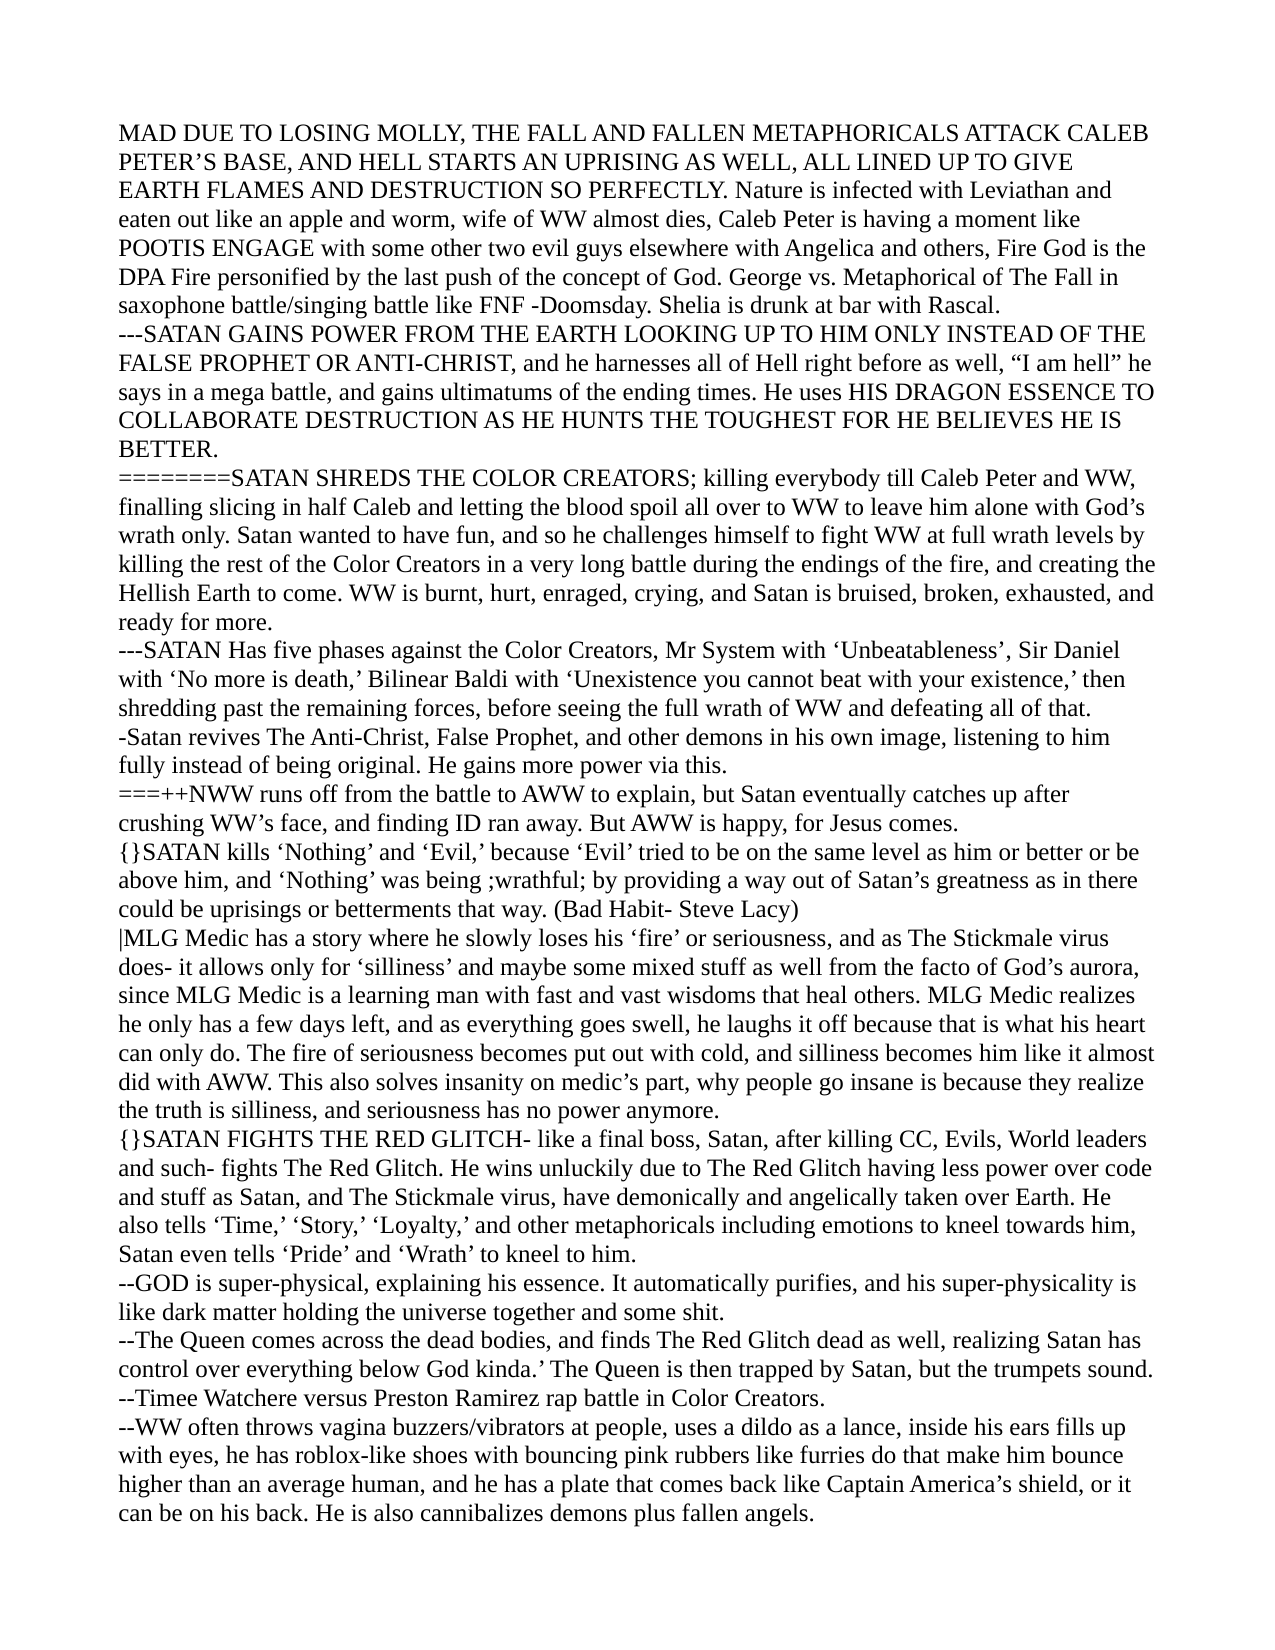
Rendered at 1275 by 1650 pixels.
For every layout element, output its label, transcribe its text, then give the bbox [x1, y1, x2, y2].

text {}SATAN FIGHTS THE RED GLITCH- like a final boss, Satan, after killing CC, Evils, World leaders and such- fights The Red Glitch. He wins unluckily due to The Red Glitch having less power over code and stuff as Satan, and The Stickmale virus, have demonically and angelically taken over Earth. He also tells ‘Time,’ ‘Story,’ ‘Loyalty,’ and other metaphoricals including emotions to kneel towards him, Satan even tells ‘Pride’ and ‘Wrath’ to kneel to him. [118, 1124, 1157, 1268]
text --WW often throws vagina buzzers/vibrators at people, uses a dildo as a lance, inside his ears fills up with eyes, he has roblox-like shoes with bouncing pink rubbers like furries do that make him bounce higher than an average human, and he has a plate that comes back like Captain America’s shield, or it can be on his back. He is also cannibalizes demons plus fallen angels. [118, 1412, 1157, 1527]
text -Satan revives The Anti-Christ, False Prophet, and other demons in his own image, listening to him fully instead of being original. He gains more power via this. [118, 722, 1157, 779]
text --Timee Watchere versus Preston Ramirez rap battle in Color Creators. [118, 1383, 1157, 1412]
text {}SATAN kills ‘Nothing’ and ‘Evil,’ because ‘Evil’ tried to be on the same level as him or better or be above him, and ‘Nothing’ was being ;wrathful; by providing a way out of Satan’s greatness as in there could be uprisings or betterments that way. (Bad Habit- Steve Lacy) [118, 837, 1157, 923]
text ---SATAN GAINS POWER FROM THE EARTH LOOKING UP TO HIM ONLY INSTEAD OF THE FALSE PROPHET OR ANTI-CHRIST, and he harnesses all of Hell right before as well, “I am hell” he says in a mega battle, and gains ultimatums of the ending times. He uses HIS DRAGON ESSENCE TO COLLABORATE DESTRUCTION AS HE HUNTS THE TOUGHEST FOR HE BELIEVES HE IS BETTER. [118, 319, 1157, 463]
text ---SATAN Has five phases against the Color Creators, Mr System with ‘Unbeatableness’, Sir Daniel with ‘No more is death,’ Bilinear Baldi with ‘Unexistence you cannot beat with your existence,’ then shredding past the remaining forces, before seeing the full wrath of WW and defeating all of that. [118, 636, 1157, 722]
text MAD DUE TO LOSING MOLLY, THE FALL AND FALLEN METAPHORICALS ATTACK CALEB PETER’S BASE, AND HELL STARTS AN UPRISING AS WELL, ALL LINED UP TO GIVE EARTH FLAMES AND DESTRUCTION SO PERFECTLY. Nature is infected with Leviathan and eaten out like an apple and worm, wife of WW almost dies, Caleb Peter is having a moment like POOTIS ENGAGE with some other two evil guys elsewhere with Angelica and others, Fire God is the DPA Fire personified by the last push of the concept of God. George vs. Metaphorical of The Fall in saxophone battle/singing battle like FNF -Doomsday. Shelia is drunk at bar with Rascal. [118, 118, 1157, 319]
text ========SATAN SHREDS THE COLOR CREATORS; killing everybody till Caleb Peter and WW, finalling slicing in half Caleb and letting the blood spoil all over to WW to leave him alone with God’s wrath only. Satan wanted to have fun, and so he challenges himself to fight WW at full wrath levels by killing the rest of the Color Creators in a very long battle during the endings of the fire, and creating the Hellish Earth to come. WW is burnt, hurt, enraged, crying, and Satan is bruised, broken, exhausted, and ready for more. [118, 463, 1157, 636]
text --GOD is super-physical, explaining his essence. It automatically purifies, and his super-physicality is like dark matter holding the universe together and some shit. [118, 1268, 1157, 1326]
text --The Queen comes across the dead bodies, and finds The Red Glitch dead as well, realizing Satan has control over everything below God kinda.’ The Queen is then trapped by Satan, but the trumpets sound. [118, 1326, 1157, 1383]
text |MLG Medic has a story where he slowly loses his ‘fire’ or seriousness, and as The Stickmale virus does- it allows only for ‘silliness’ and maybe some mixed stuff as well from the facto of God’s aurora, since MLG Medic is a learning man with fast and vast wisdoms that heal others. MLG Medic realizes he only has a few days left, and as everything goes swell, he laughs it off because that is what his heart can only do. The fire of seriousness becomes put out with cold, and silliness becomes him like it almost did with AWW. This also solves insanity on medic’s part, why people go insane is because they realize the truth is silliness, and seriousness has no power anymore. [118, 923, 1157, 1124]
text ===++NWW runs off from the battle to AWW to explain, but Satan eventually catches up after crushing WW’s face, and finding ID ran away. But AWW is happy, for Jesus comes. [118, 779, 1157, 837]
